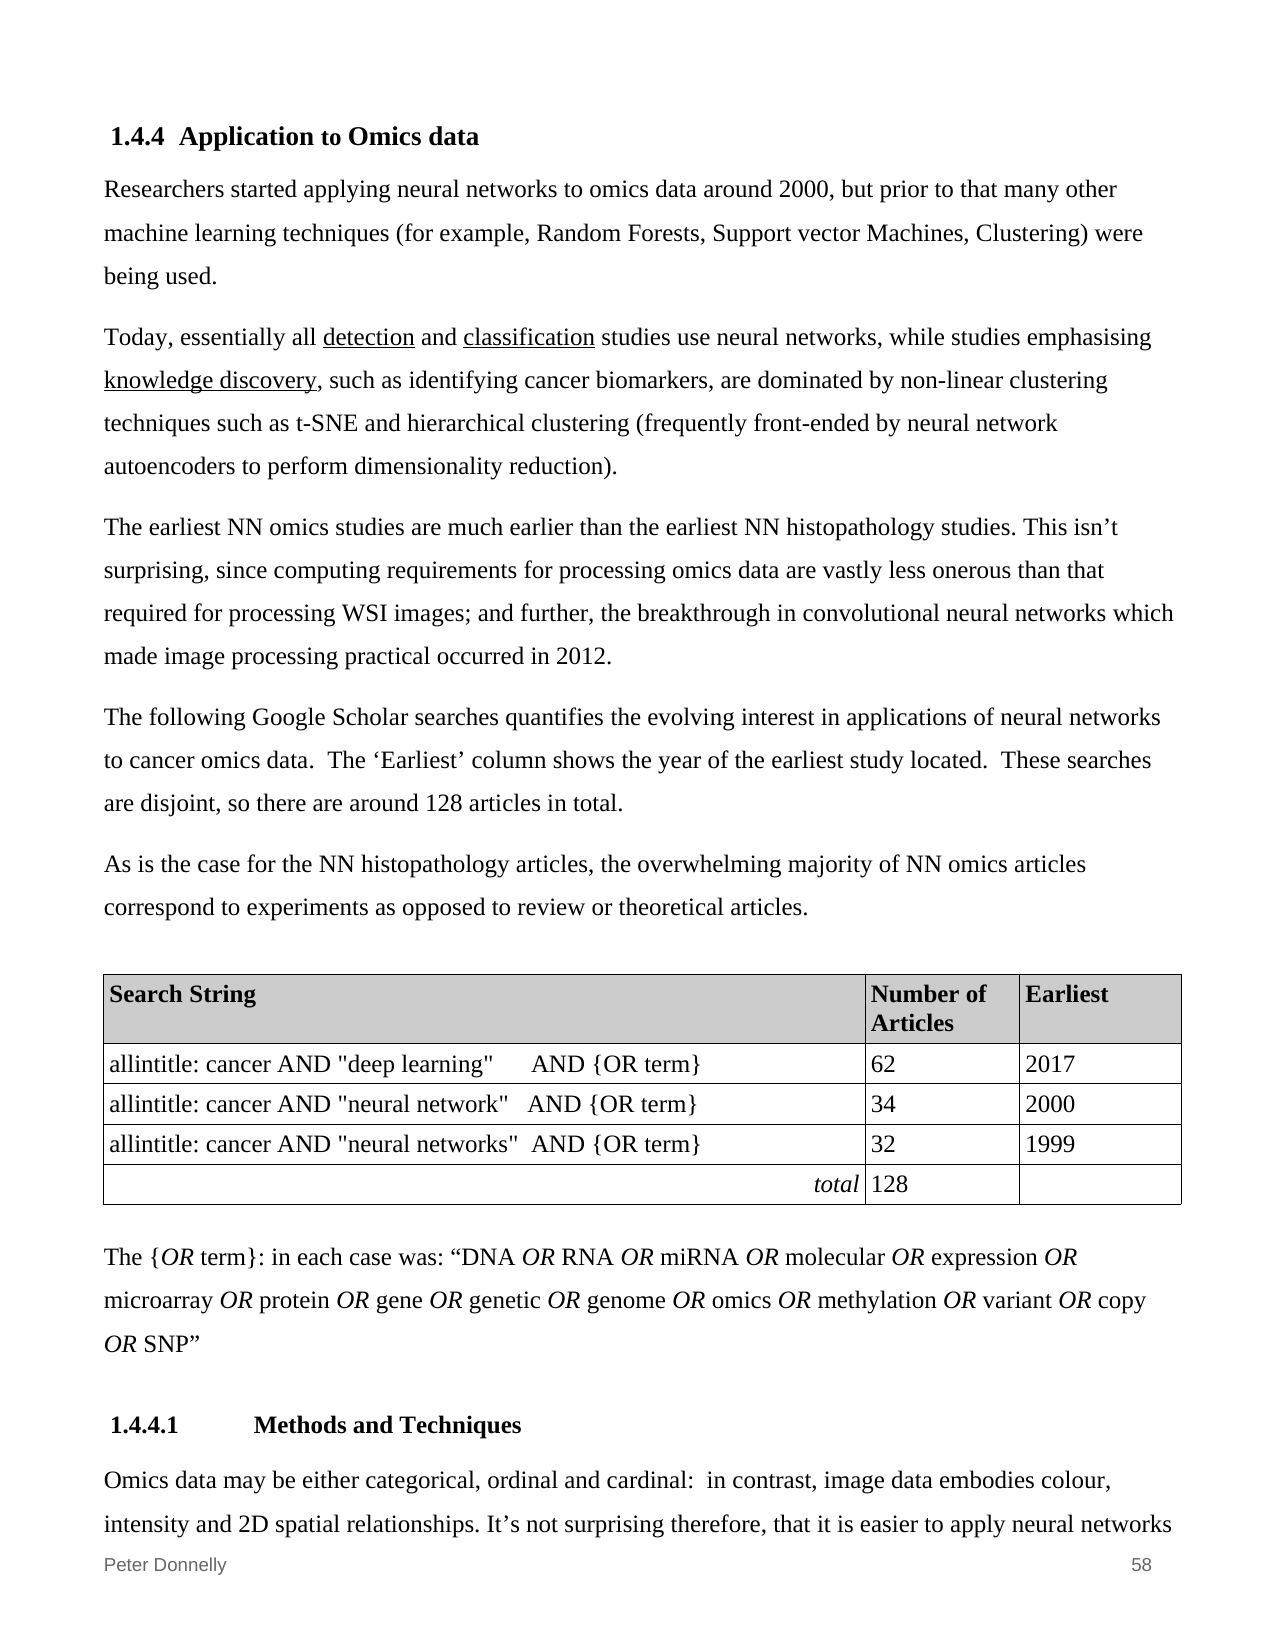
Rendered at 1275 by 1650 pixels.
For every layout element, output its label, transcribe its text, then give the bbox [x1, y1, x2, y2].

text As is the case for the NN histopathology articles, the overwhelming majority of NN omics articles correspond to experiments as opposed to review or theoretical articles. [103, 849, 1181, 921]
subtitle Application to Omics data [103, 120, 1181, 151]
table_cell 32 [866, 1125, 1019, 1164]
text The {OR term}: in each case was: “DNA OR RNA OR miRNA OR molecular OR expression OR microarray OR protein OR gene OR genetic OR genome OR omics OR methylation OR variant OR copy OR SNP” [103, 1242, 1181, 1357]
text Researchers started applying neural networks to omics data around 2000, but prior to that many other machine learning techniques (for example, Random Forests, Support vector Machines, Clustering) were being used. [103, 174, 1181, 289]
table_cell [1020, 1165, 1181, 1204]
table_cell 34 [866, 1084, 1019, 1123]
table_cell 128 [866, 1165, 1019, 1204]
table_header Earliest [1020, 975, 1181, 1043]
table_cell total [104, 1165, 865, 1204]
table_cell allintitle: cancer AND "deep learning" AND {OR term} [104, 1044, 865, 1083]
table_cell 2000 [1020, 1084, 1181, 1123]
table_cell 1999 [1020, 1125, 1181, 1164]
table_cell 2017 [1020, 1044, 1181, 1083]
table_cell 62 [866, 1044, 1019, 1083]
table_cell allintitle: cancer AND "neural networks" AND {OR term} [104, 1125, 865, 1164]
text The earliest NN omics studies are much earlier than the earliest NN histopathology studies. This isn’t surprising, since computing requirements for processing omics data are vastly less onerous than that required for processing WSI images; and further, the breakthrough in convolutional neural networks which made image processing practical occurred in 2012. [103, 512, 1181, 670]
table_cell allintitle: cancer AND "neural network" AND {OR term} [104, 1084, 865, 1123]
text Today, essentially all detection and classification studies use neural networks, while studies emphasising knowledge discovery, such as identifying cancer biomarkers, are dominated by non-linear clustering techniques such as t-SNE and hierarchical clustering (frequently front-ended by neural network autoencoders to perform dimensionality reduction). [103, 322, 1181, 480]
subtitle Methods and Techniques [103, 1410, 1181, 1439]
text Omics data may be either categorical, ordinal and cardinal: in contrast, image data embodies colour, intensity and 2D spatial relationships. It’s not surprising therefore, that it is easier to apply neural networks [103, 1466, 1181, 1537]
text The following Google Scholar searches quantifies the evolving interest in applications of neural networks to cancer omics data. The ‘Earliest’ column shows the year of the earliest study located. These searches are disjoint, so there are around 128 articles in total. [103, 702, 1181, 817]
table_header Search String [104, 975, 865, 1043]
table_header Number of Articles [866, 975, 1019, 1043]
